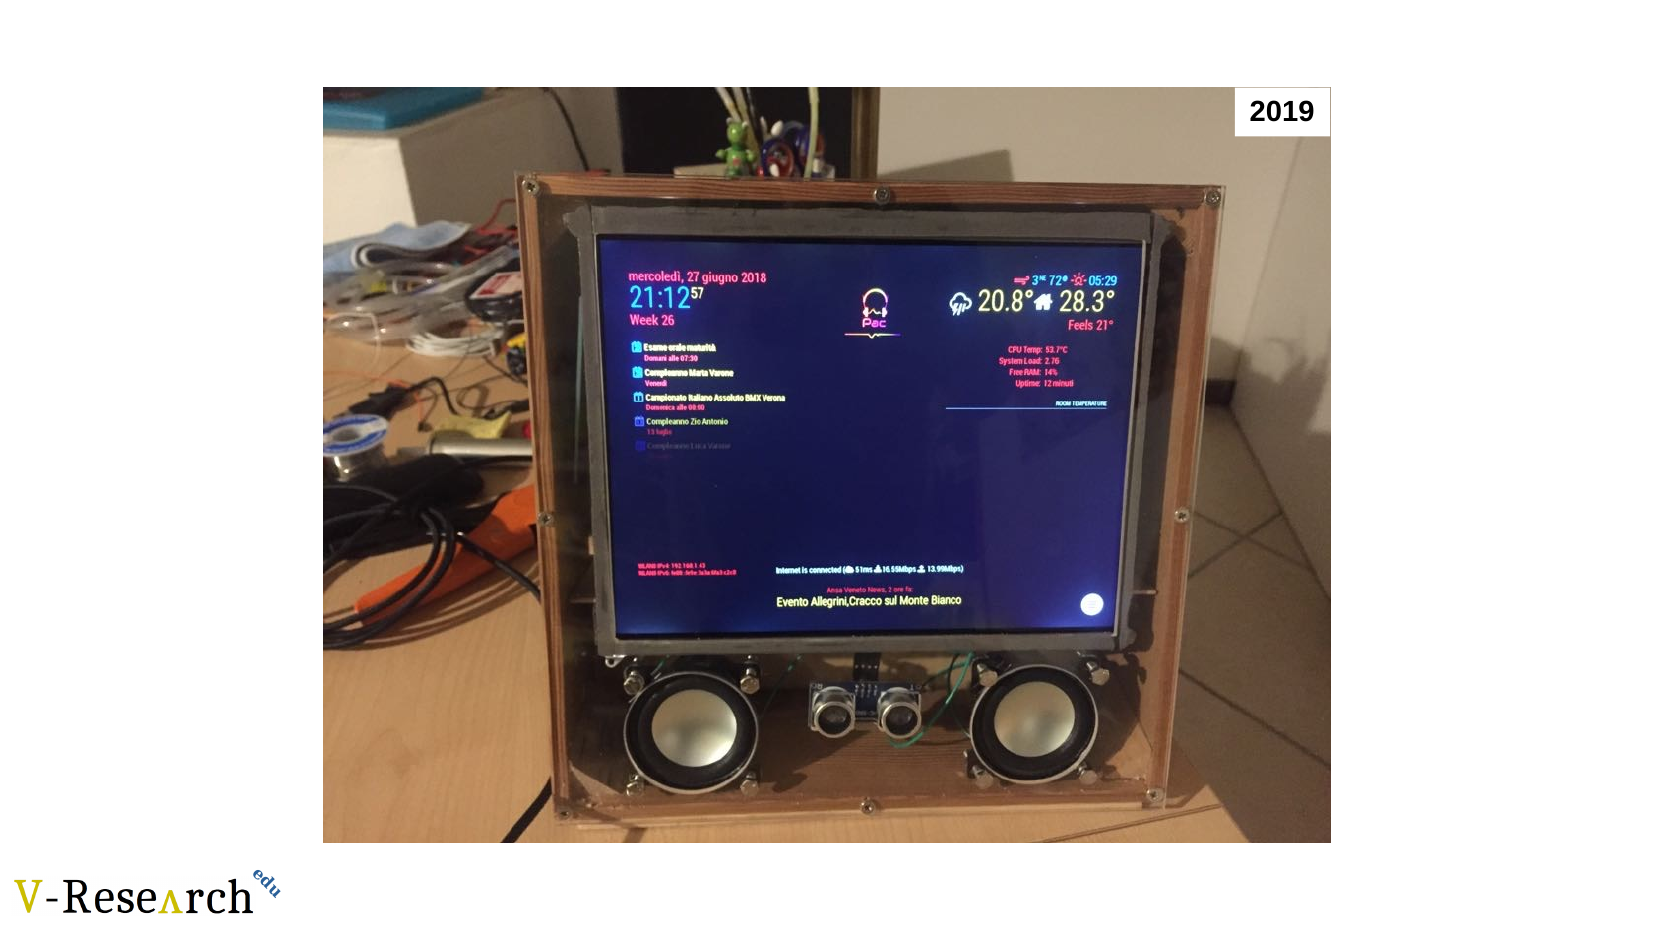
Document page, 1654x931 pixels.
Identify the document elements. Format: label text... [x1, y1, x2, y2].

picture [11, 876, 255, 916]
text_box edu [222, 847, 333, 931]
text_box 2019 [1234, 87, 1331, 137]
picture [323, 87, 1331, 843]
